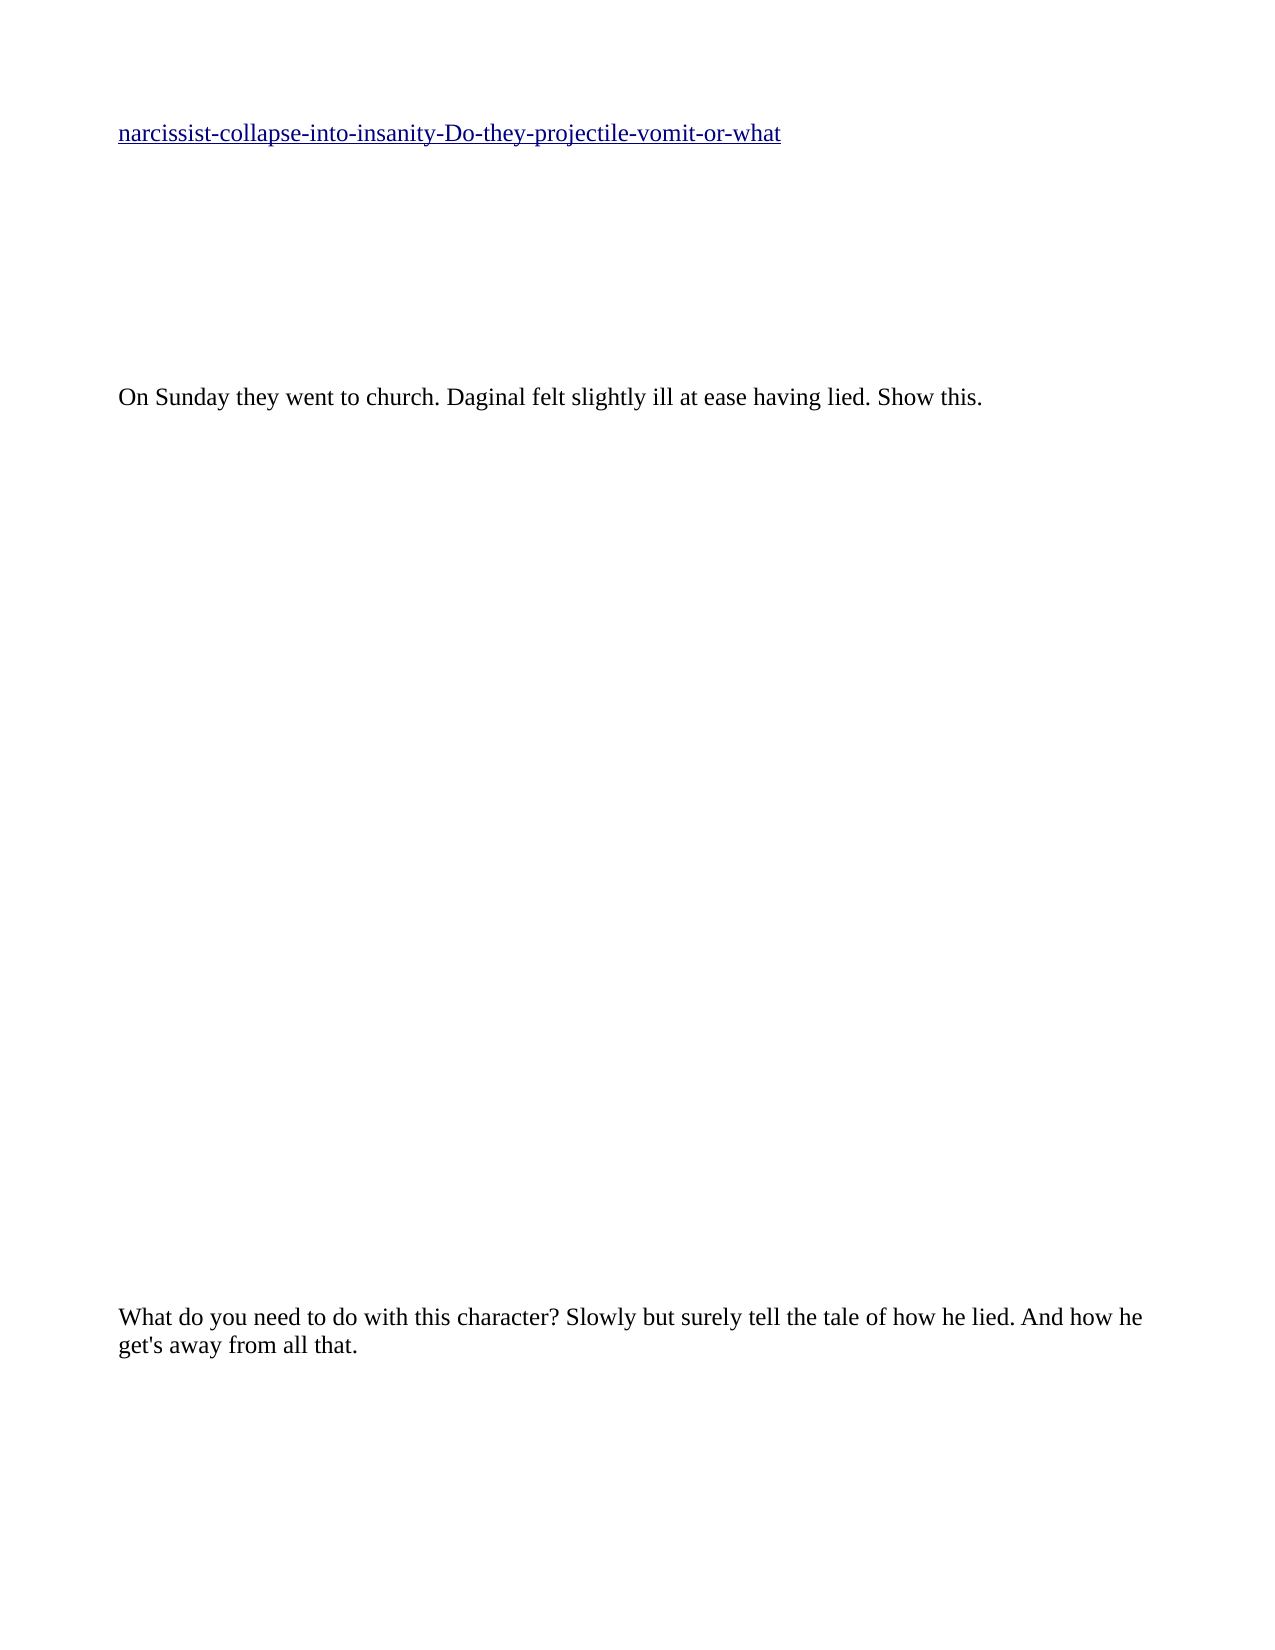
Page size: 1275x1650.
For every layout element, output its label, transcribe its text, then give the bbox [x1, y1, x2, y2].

text On Sunday they went to church. Daginal felt slightly ill at ease having lied. Show this. [118, 382, 1157, 411]
text What do you need to do with this character? Slowly but surely tell the tale of how he lied. And how he get's away from all that. [118, 1273, 1157, 1359]
text narcissist-collapse-into-insanity-Do-they-projectile-vomit-or-what [118, 118, 1157, 147]
